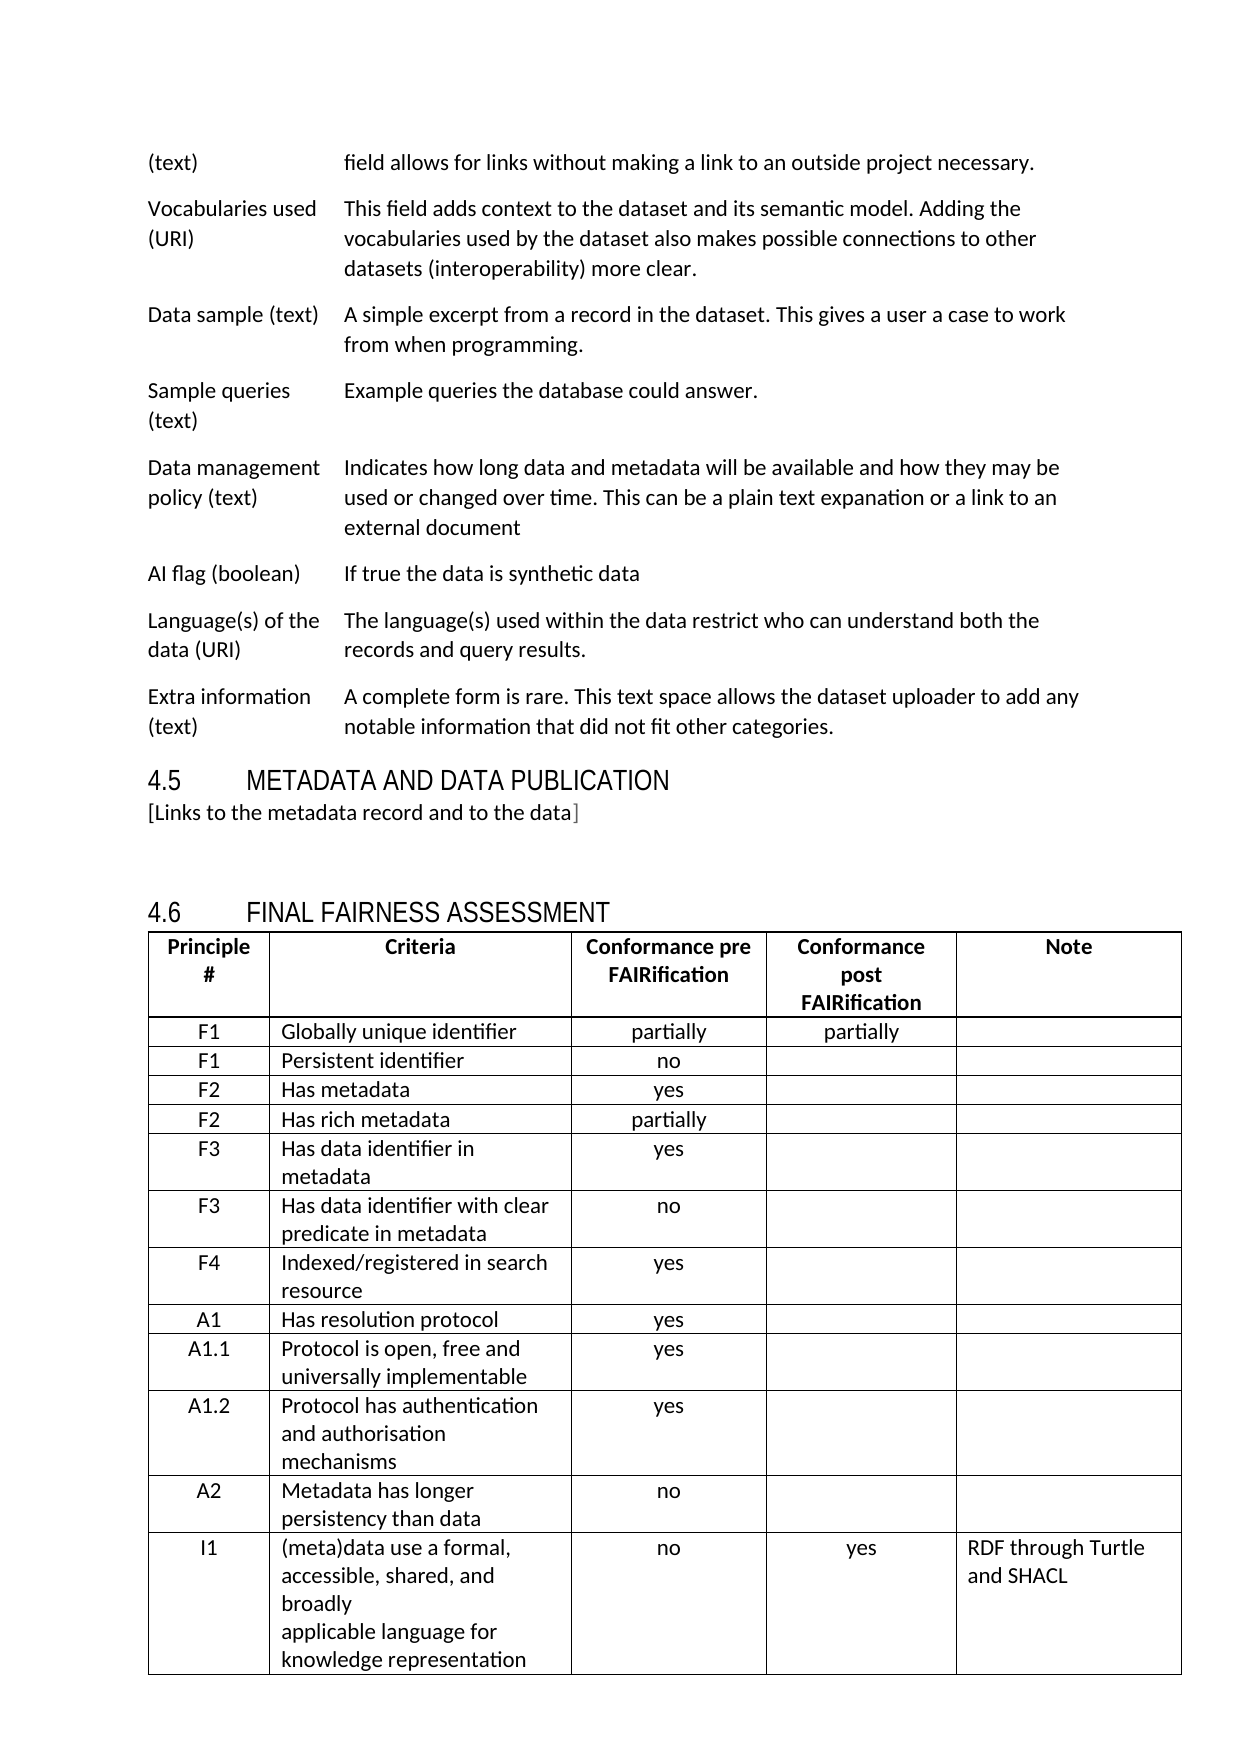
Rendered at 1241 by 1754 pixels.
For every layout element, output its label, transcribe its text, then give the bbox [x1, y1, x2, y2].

table_cell yes [572, 1248, 766, 1304]
table_cell [957, 1191, 1181, 1247]
table_cell A1.2 [149, 1391, 269, 1475]
table_cell [767, 1248, 956, 1304]
table_cell A complete form is rare. This text space allows the dataset uploader to add any notable information that did not fit other categories. [344, 682, 1093, 758]
table_cell [767, 1305, 956, 1333]
subtitle Final FAIRness assessment [148, 896, 1093, 929]
table_cell Language(s) of the data (URI) [148, 606, 344, 682]
table_cell yes [572, 1334, 766, 1390]
table_cell If true the data is synthetic data [344, 559, 1093, 606]
table_header Note [957, 933, 1181, 1016]
table_cell A1 [149, 1305, 269, 1333]
table_cell no [572, 1191, 766, 1247]
table_cell RDF through Turtle and SHACL [957, 1533, 1181, 1673]
table_cell yes [572, 1134, 766, 1190]
table_cell [957, 1391, 1181, 1475]
table_cell [767, 1476, 956, 1532]
table_cell F1 [149, 1018, 269, 1046]
table_cell A simple excerpt from a record in the dataset. This gives a user a case to work from when programming. [344, 300, 1093, 377]
table_cell yes [572, 1305, 766, 1333]
table_cell yes [572, 1391, 766, 1475]
table_cell F1 [149, 1047, 269, 1074]
table_cell yes [572, 1076, 766, 1104]
table_cell AI flag (boolean) [148, 559, 344, 606]
table_cell (text) [148, 148, 344, 194]
table_cell Data management policy (text) [148, 453, 344, 559]
table_cell Persistent identifier [270, 1047, 571, 1074]
table_cell Protocol is open, free and universally implementable [270, 1334, 571, 1390]
table_cell F2 [149, 1076, 269, 1104]
table_cell [767, 1134, 956, 1190]
table_cell [767, 1191, 956, 1247]
table_cell [767, 1047, 956, 1074]
table_cell [957, 1476, 1181, 1532]
table_cell partially [572, 1105, 766, 1133]
table_cell A1.1 [149, 1334, 269, 1390]
table_cell Protocol has authentication and authorisation mechanisms [270, 1391, 571, 1475]
table_cell F4 [149, 1248, 269, 1304]
table_cell [957, 1305, 1181, 1333]
table_cell [957, 1248, 1181, 1304]
table_cell A2 [149, 1476, 269, 1532]
table_cell [957, 1018, 1181, 1046]
table_cell [767, 1391, 956, 1475]
table_cell [767, 1334, 956, 1390]
table_cell This field adds context to the dataset and its semantic model. Adding the vocabularies used by the dataset also makes possible connections to other datasets (interoperability) more clear. [344, 194, 1093, 300]
table_header Conformance pre FAIRification [572, 933, 766, 1016]
table_cell I1 [149, 1533, 269, 1673]
table_header Criteria [270, 933, 571, 1016]
table_cell Vocabularies used (URI) [148, 194, 344, 300]
table_cell no [572, 1476, 766, 1532]
text [Links to the metadata record and to the data] [148, 798, 1093, 826]
table_cell partially [767, 1018, 956, 1046]
table_cell Data sample (text) [148, 300, 344, 377]
table_cell Extra information (text) [148, 682, 344, 758]
table_cell [957, 1105, 1181, 1133]
table_cell Has rich metadata [270, 1105, 571, 1133]
table_cell [957, 1334, 1181, 1390]
table_cell (meta)data use a formal, accessible, shared, and broadly applicable language for knowledge representation [270, 1533, 571, 1673]
table_cell F3 [149, 1191, 269, 1247]
table_cell Metadata has longer persistency than data [270, 1476, 571, 1532]
table_cell Has metadata [270, 1076, 571, 1104]
table_cell Globally unique identifier [270, 1018, 571, 1046]
subtitle Metadata and data publication [148, 763, 1093, 796]
table_cell [767, 1105, 956, 1133]
table_cell F2 [149, 1105, 269, 1133]
table_cell yes [767, 1533, 956, 1673]
table_cell field allows for links without making a link to an outside project necessary. [344, 148, 1093, 194]
table_cell Example queries the database could answer. [344, 377, 1093, 453]
table_cell Has data identifier with clear predicate in metadata [270, 1191, 571, 1247]
table_cell The language(s) used within the data restrict who can understand both the records and query results. [344, 606, 1093, 682]
table_cell no [572, 1047, 766, 1074]
table_cell Sample queries (text) [148, 377, 344, 453]
table_cell [957, 1076, 1181, 1104]
table_cell Has resolution protocol [270, 1305, 571, 1333]
table_header Principle # [149, 933, 269, 1016]
table_cell [957, 1134, 1181, 1190]
table_cell [957, 1047, 1181, 1074]
table_cell [767, 1076, 956, 1104]
table_cell Indicates how long data and metadata will be available and how they may be used or changed over time. This can be a plain text expanation or a link to an external document [344, 453, 1093, 559]
table_cell partially [572, 1018, 766, 1046]
table_cell Indexed/registered in search resource [270, 1248, 571, 1304]
table_header Conformance post FAIRification [767, 933, 956, 1016]
table_cell F3 [149, 1134, 269, 1190]
table_cell no [572, 1533, 766, 1673]
table_cell Has data identifier in metadata [270, 1134, 571, 1190]
